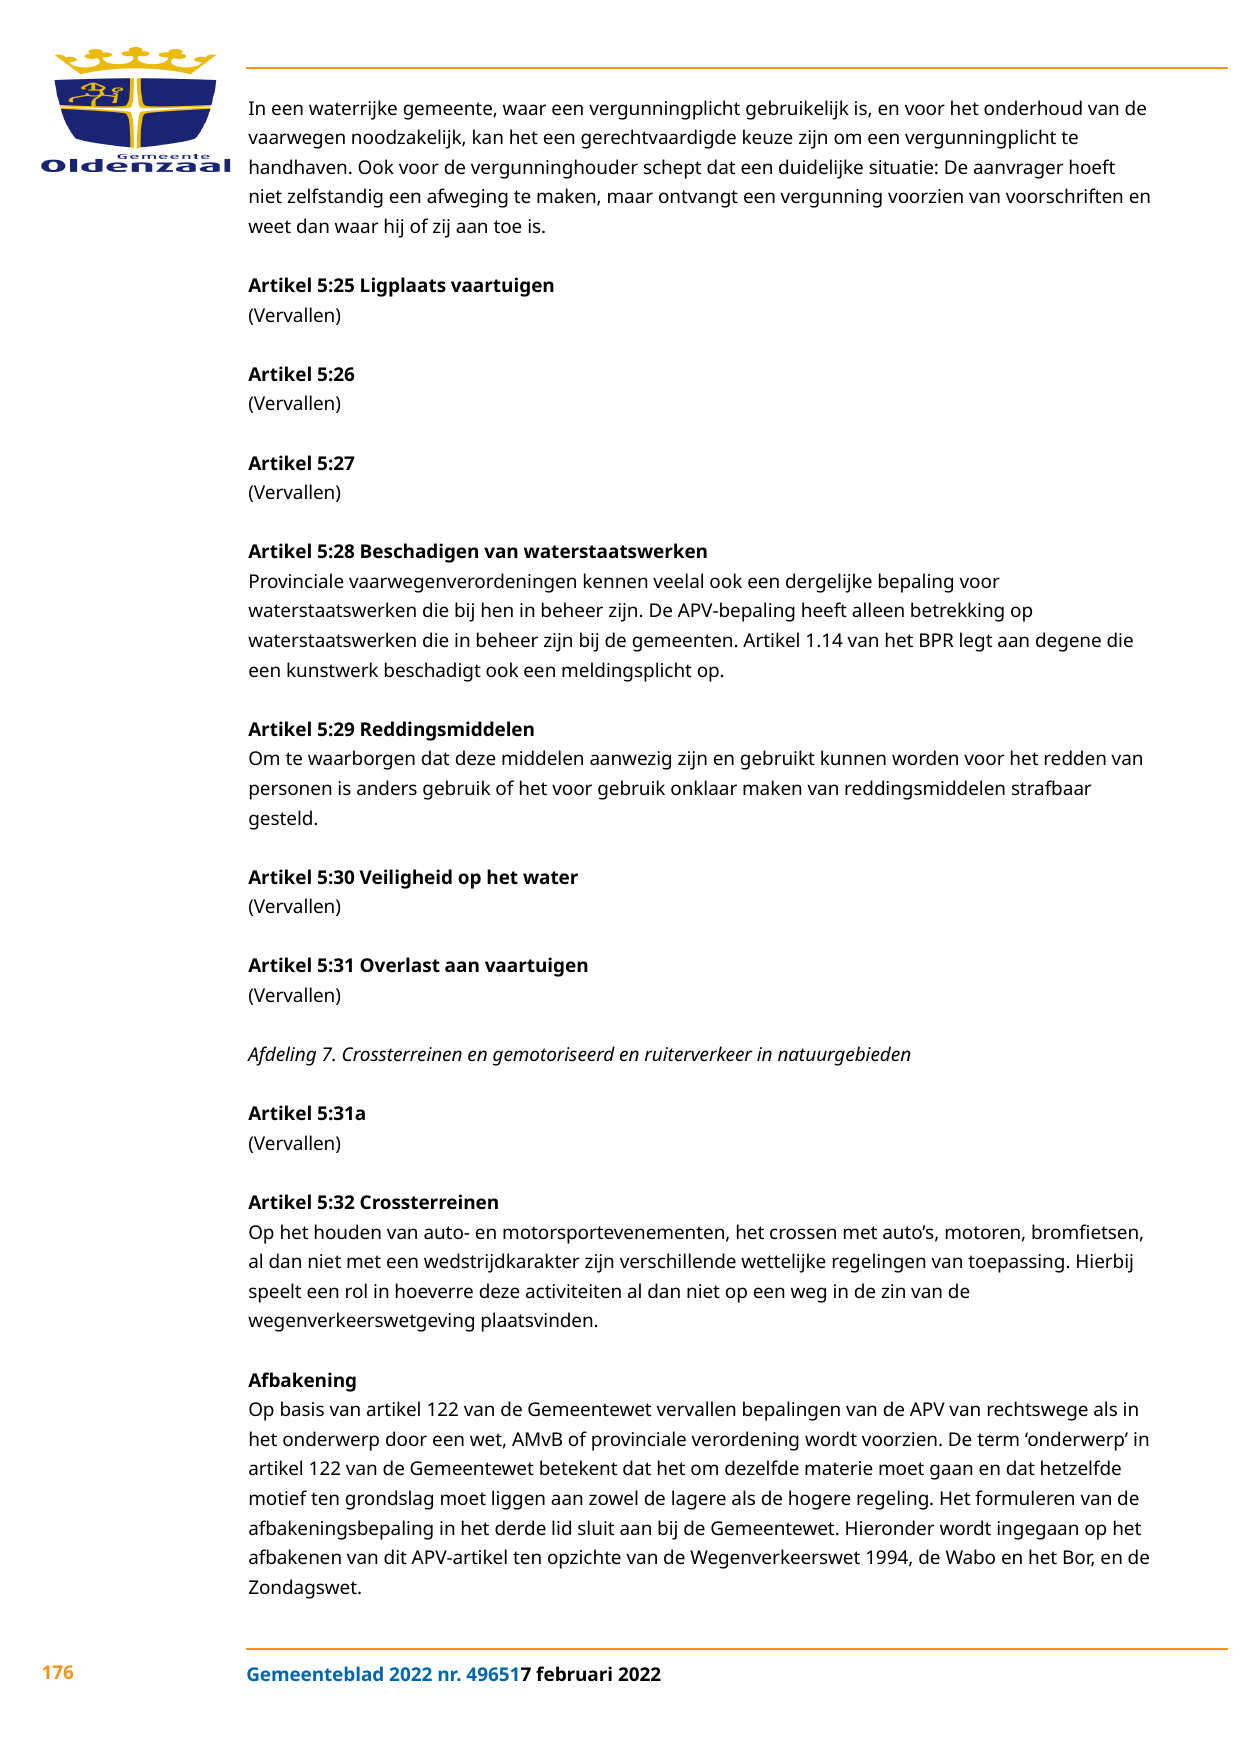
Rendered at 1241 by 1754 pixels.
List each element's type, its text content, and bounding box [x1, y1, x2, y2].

text Op het houden van auto- en motorsportevenementen, het crossen met auto’s, motoren, bromfietsen, al dan niet met een wedstrijdkarakter zijn verschillende wettelijke regelingen van toepassing. Hierbij speelt een rol in hoeverre deze activiteiten al dan niet op een weg in de zin van de wegenverkeerswetgeving plaatsvinden. [248, 1219, 1152, 1333]
text Provinciale vaarwegenverordeningen kennen veelal ook een dergelijke bepaling voor waterstaatswerken die bij hen in beheer zijn. De APV-bepaling heeft alleen betrekking op waterstaatswerken die in beheer zijn bij de gemeenten. Artikel 1.14 van het BPR legt aan degene die een kunstwerk beschadigt ook een meldingsplicht op. [248, 568, 1152, 683]
text Artikel 5:30 Veiligheid op het water [248, 864, 1152, 890]
text (Vervallen) [248, 302, 1152, 328]
text (Vervallen) [248, 391, 1152, 416]
text Artikel 5:29 Reddingsmiddelen [248, 716, 1152, 742]
text In een waterrijke gemeente, waar een vergunningplicht gebruikelijk is, en voor het onderhoud van de vaarwegen noodzakelijk, kan het een gerechtvaardigde keuze zijn om een vergunningplicht te handhaven. Ook voor de vergunninghouder schept dat een duidelijke situatie: De aanvrager hoeft niet zelfstandig een afweging te maken, maar ontvangt een vergunning voorzien van voorschriften en weet dan waar hij of zij aan toe is. [248, 95, 1152, 239]
text Artikel 5:31a [248, 1101, 1152, 1126]
text Artikel 5:26 [248, 361, 1152, 387]
text (Vervallen) [248, 982, 1152, 1008]
text Afdeling 7. Crossterreinen en gemotoriseerd en ruiterverkeer in natuurgebieden [248, 1041, 1152, 1067]
text Afbakening [248, 1367, 1152, 1393]
picture [41, 47, 231, 172]
text (Vervallen) [248, 1130, 1152, 1156]
text Artikel 5:32 Crossterreinen [248, 1189, 1152, 1215]
text Om te waarborgen dat deze middelen aanwezig zijn en gebruikt kunnen worden voor het redden van personen is anders gebruik of het voor gebruik onklaar maken van reddingsmiddelen strafbaar gesteld. [248, 746, 1152, 831]
text Artikel 5:31 Overlast aan vaartuigen [248, 953, 1152, 978]
text Artikel 5:28 Beschadigen van waterstaatswerken [248, 538, 1152, 564]
text Artikel 5:27 [248, 450, 1152, 476]
text (Vervallen) [248, 479, 1152, 505]
text (Vervallen) [248, 893, 1152, 919]
text Op basis van artikel 122 van de Gemeentewet vervallen bepalingen van de APV van rechtswege als in het onderwerp door een wet, AMvB of provinciale verordening wordt voorzien. De term ‘onderwerp’ in artikel 122 van de Gemeentewet betekent dat het om dezelfde materie moet gaan en dat hetzelfde motief ten grondslag moet liggen aan zowel de lagere als de hogere regeling. Het formuleren van de afbakeningsbepaling in het derde lid sluit aan bij de Gemeentewet. Hieronder wordt ingegaan op het afbakenen van dit APV-artikel ten opzichte van de Wegenverkeerswet 1994, de Wabo en het Bor, en de Zondagswet. [248, 1396, 1152, 1600]
text Artikel 5:25 Ligplaats vaartuigen [248, 272, 1152, 298]
